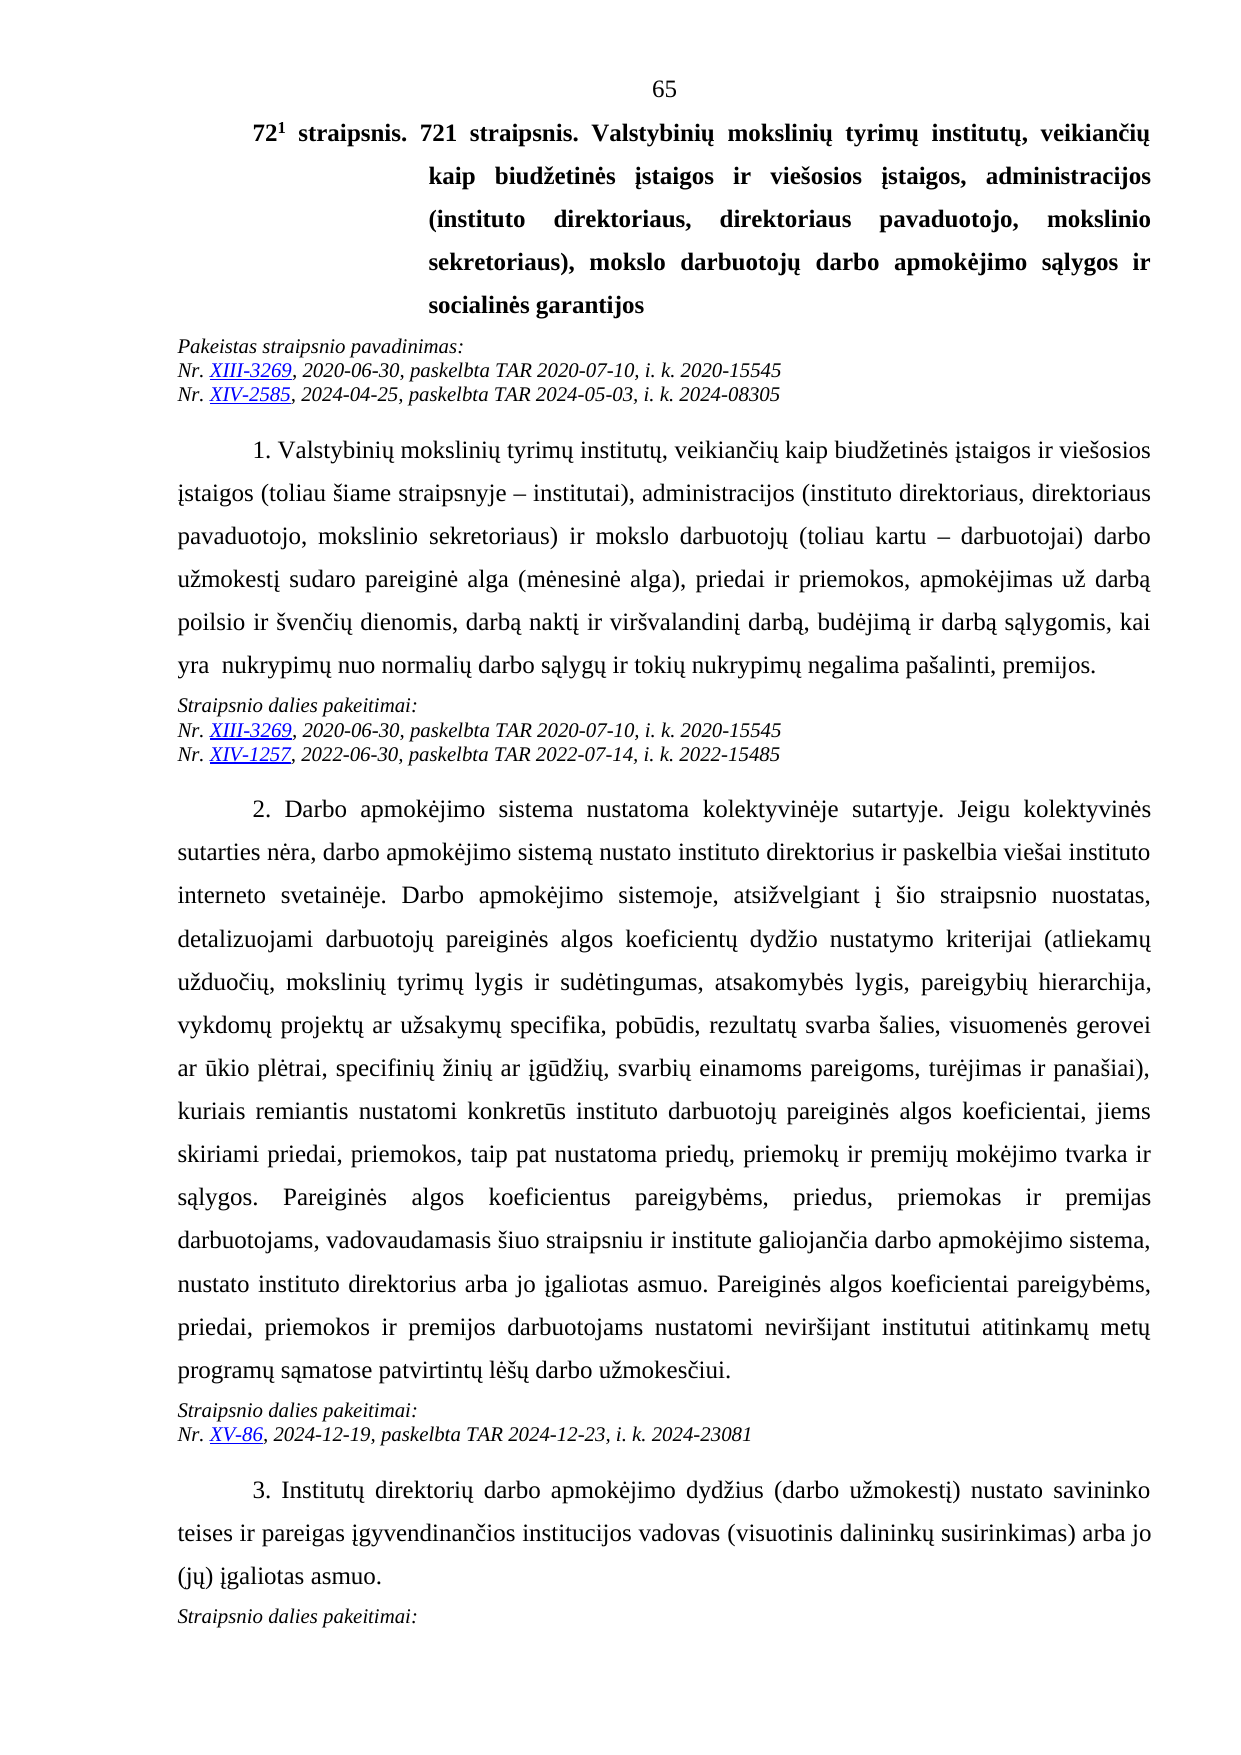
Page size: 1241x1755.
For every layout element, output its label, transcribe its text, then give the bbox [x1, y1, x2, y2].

text Nr. XIV-2585, 2024-04-25, paskelbta TAR 2024-05-03, i. k. 2024-08305 [177, 382, 1152, 406]
text Nr. XV-86, 2024-12-19, paskelbta TAR 2024-12-23, i. k. 2024-23081 [177, 1422, 1152, 1446]
text 1. Valstybinių mokslinių tyrimų institutų, veikiančių kaip biudžetinės įstaigos ir viešosios įstaigos (toliau šiame straipsnyje – institutai), administracijos (instituto direktoriaus, direktoriaus pavaduotojo, mokslinio sekretoriaus) ir mokslo darbuotojų (toliau kartu – darbuotojai) darbo užmokestį sudaro pareiginė alga (mėnesinė alga), priedai ir priemokos, apmokėjimas už darbą poilsio ir švenčių dienomis, darbą naktį ir viršvalandinį darbą, budėjimą ir darbą sąlygomis, kai yra nukrypimų nuo normalių darbo sąlygų ir tokių nukrypimų negalima pašalinti, premijos. [177, 435, 1152, 679]
text 2. Darbo apmokėjimo sistema nustatoma kolektyvinėje sutartyje. Jeigu kolektyvinės sutarties nėra, darbo apmokėjimo sistemą nustato instituto direktorius ir paskelbia viešai instituto interneto svetainėje. Darbo apmokėjimo sistemoje, atsižvelgiant į šio straipsnio nuostatas, detalizuojami darbuotojų pareiginės algos koeficientų dydžio nustatymo kriterijai (atliekamų užduočių, mokslinių tyrimų lygis ir sudėtingumas, atsakomybės lygis, pareigybių hierarchija, vykdomų projektų ar užsakymų specifika, pobūdis, rezultatų svarba šalies, visuomenės gerovei ar ūkio plėtrai, specifinių žinių ar įgūdžių, svarbių einamoms pareigoms, turėjimas ir panašiai), kuriais remiantis nustatomi konkretūs instituto darbuotojų pareiginės algos koeficientai, jiems skiriami priedai, priemokos, taip pat nustatoma priedų, priemokų ir premijų mokėjimo tvarka ir sąlygos. Pareiginės algos koeficientus pareigybėms, priedus, priemokas ir premijas darbuotojams, vadovaudamasis šiuo straipsniu ir institute galiojančia darbo apmokėjimo sistema, nustato instituto direktorius arba jo įgaliotas asmuo. Pareiginės algos koeficientai pareigybėms, priedai, priemokos ir premijos darbuotojams nustatomi neviršijant institutui atitinkamų metų programų sąmatose patvirtintų lėšų darbo užmokesčiui. [177, 794, 1152, 1384]
text 721 straipsnis. 721 straipsnis. Valstybinių mokslinių tyrimų institutų, veikiančių kaip biudžetinės įstaigos ir viešosios įstaigos, administracijos (instituto direktoriaus, direktoriaus pavaduotojo, mokslinio sekretoriaus), mokslo darbuotojų darbo apmokėjimo sąlygos ir socialinės garantijos [252, 118, 1152, 319]
text Pakeistas straipsnio pavadinimas: [177, 334, 1152, 358]
text Nr. XIII-3269, 2020-06-30, paskelbta TAR 2020-07-10, i. k. 2020-15545 [177, 717, 1152, 742]
text Straipsnio dalies pakeitimai: [177, 1398, 1152, 1422]
text Straipsnio dalies pakeitimai: [177, 693, 1152, 717]
text Nr. XIII-3269, 2020-06-30, paskelbta TAR 2020-07-10, i. k. 2020-15545 [177, 358, 1152, 382]
text Nr. XIV-1257, 2022-06-30, paskelbta TAR 2022-07-14, i. k. 2022-15485 [177, 742, 1152, 766]
text 3. Institutų direktorių darbo apmokėjimo dydžius (darbo užmokestį) nustato savininko teises ir pareigas įgyvendinančios institucijos vadovas (visuotinis dalininkų susirinkimas) arba jo (jų) įgaliotas asmuo. [177, 1475, 1152, 1590]
text Straipsnio dalies pakeitimai: [177, 1604, 1152, 1628]
